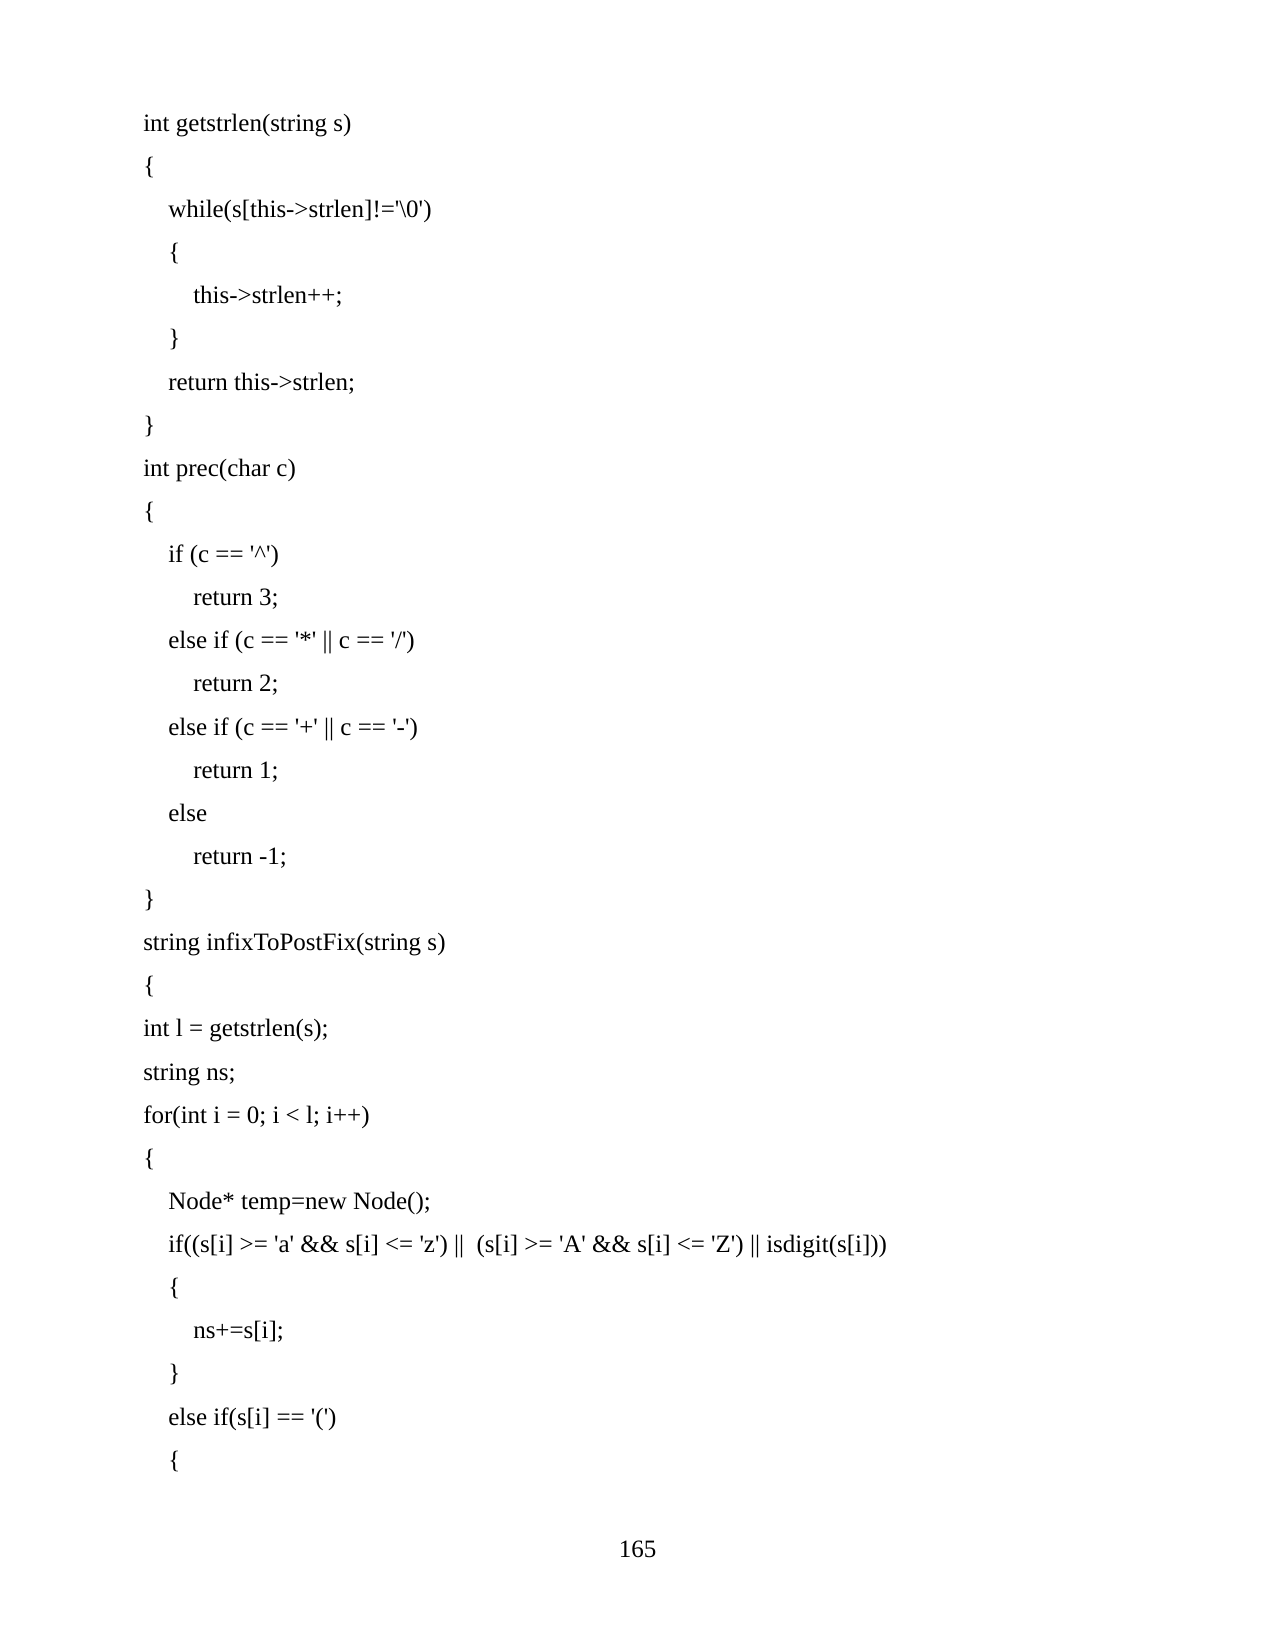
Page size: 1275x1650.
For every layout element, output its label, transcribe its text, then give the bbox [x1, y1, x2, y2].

text if (c == '^') [118, 539, 1157, 568]
text return -1; [118, 841, 1157, 870]
text this->strlen++; [118, 280, 1157, 309]
text return 2; [118, 668, 1157, 697]
text { [118, 1445, 1157, 1473]
text } [118, 410, 1157, 438]
text string infixToPostFix(string s) [118, 927, 1157, 956]
text string ns; [118, 1057, 1157, 1085]
text } [118, 1358, 1157, 1387]
text Node* temp=new Node(); [118, 1186, 1157, 1215]
text if((s[i] >= 'a' && s[i] <= 'z') || (s[i] >= 'A' && s[i] <= 'Z') || isdigit(s[i])) [118, 1229, 1157, 1258]
text { [118, 496, 1157, 525]
text for(int i = 0; i < l; i++) [118, 1100, 1157, 1128]
text return 1; [118, 755, 1157, 783]
text else [118, 798, 1157, 827]
text else if (c == '*' || c == '/') [118, 625, 1157, 654]
text return this->strlen; [118, 367, 1157, 395]
text else if (c == '+' || c == '-') [118, 712, 1157, 740]
text return 3; [118, 582, 1157, 611]
text { [118, 970, 1157, 999]
text } [118, 884, 1157, 913]
text else if(s[i] == '(') [118, 1402, 1157, 1430]
text { [118, 237, 1157, 266]
text ns+=s[i]; [118, 1315, 1157, 1344]
text { [118, 151, 1157, 180]
text while(s[this->strlen]!='\0') [118, 194, 1157, 223]
text { [118, 1272, 1157, 1301]
text } [118, 323, 1157, 352]
text int l = getstrlen(s); [118, 1013, 1157, 1042]
text { [118, 1143, 1157, 1172]
text int prec(char c) [118, 453, 1157, 482]
text int getstrlen(string s) [118, 108, 1157, 137]
